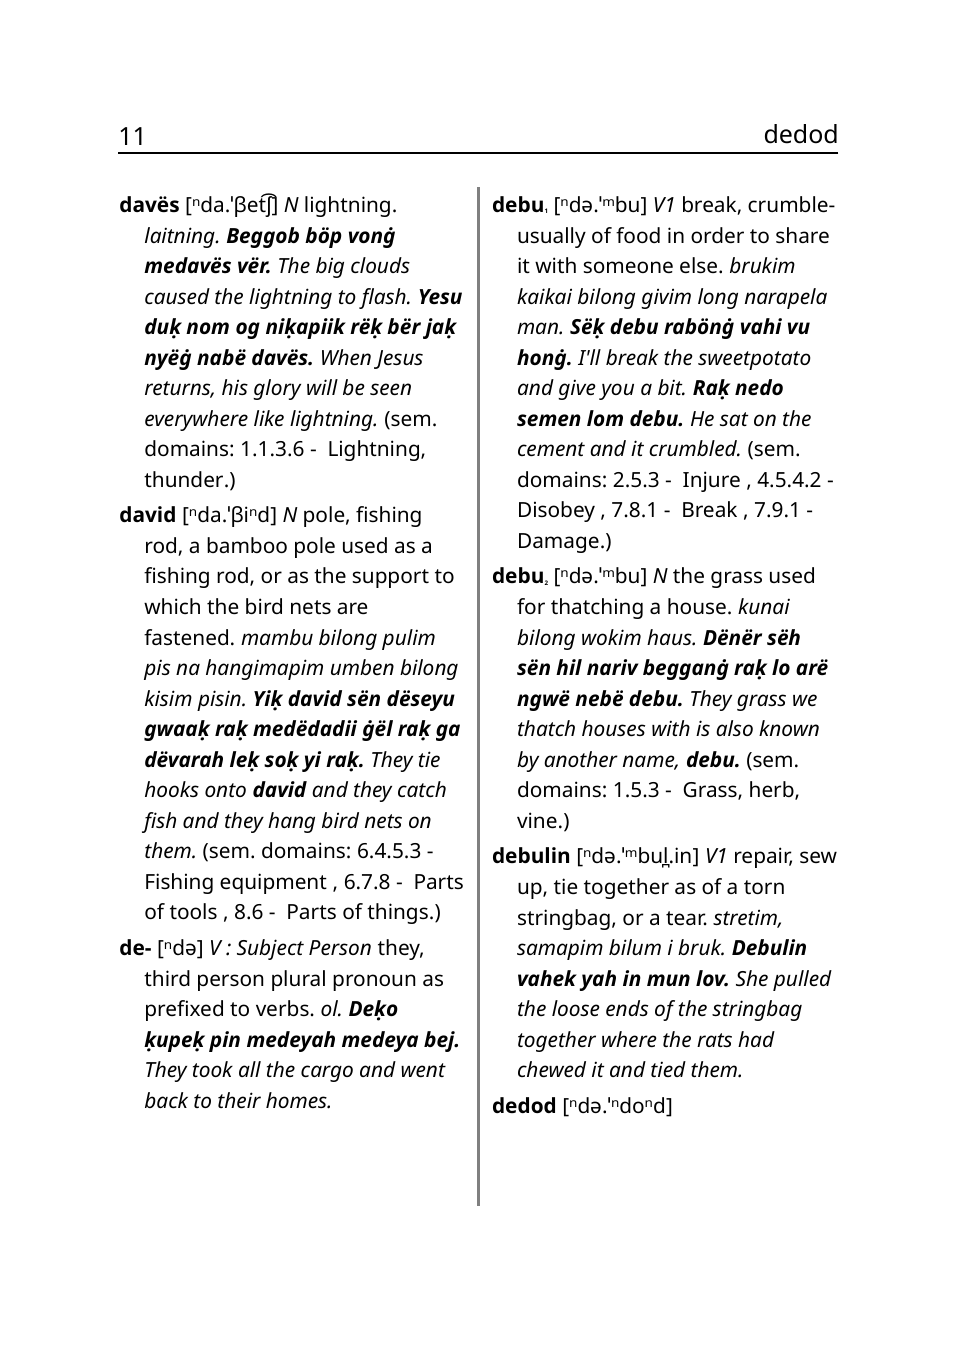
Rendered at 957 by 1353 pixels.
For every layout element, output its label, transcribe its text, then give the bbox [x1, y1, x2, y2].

text davës [ⁿda.ˈβet͡ʃ] N lightning. laitning. Beggob böp vonġ medavës vër. The big clouds caused the lightning to flash. Yesu duḳ nom og niḳapiik rëḳ bër jaḳ nyëġ nabë davës. When Jesus returns, his glory will be seen everywhere like lightning. (sem. domains: 1.1.3.6 - Lightning, thunder.) [119, 188, 465, 497]
text debu2 [ⁿdə.ˈᵐbu] N the grass used for thatching a house. kunai bilong wokim haus. Dënër sëh sën hil nariv begganġ raḳ lo arë ngwë nebë debu. They grass we thatch houses with is also known by another name, debu. (sem. domains: 1.5.3 - Grass, herb, vine.) [492, 558, 837, 838]
text debu1 [ⁿdə.ˈᵐbu] V1 break, crumble-usually of food in order to share it with someone else. brukim kaikai bilong givim long narapela man. Sëḳ debu rabönġ vahi vu honġ. I'll break the sweetpotato and give you a bit. Raḳ nedo semen lom debu. He sat on the cement and it crumbled. (sem. domains: 2.5.3 - Injure , 4.5.4.2 - Disobey , 7.8.1 - Break , 7.9.1 - Damage.) [492, 188, 837, 558]
text dedod [ⁿdə.ˈⁿdoⁿd] [492, 1088, 837, 1123]
text debulin [ⁿdə.ˈᵐbul̪.in] V1 repair, sew up, tie together as of a torn stringbag, or a tear. stretim, samapim bilum i bruk. Debulin vahek yah in mun lov. She pulled the loose ends of the stringbag together where the rats had chewed it and tied them. [492, 838, 837, 1088]
text de- [ⁿdə] V : Subject Person they, third person plural pronoun as prefixed to verbs. ol. Deḳo ḳupeḳ pin medeyah medeya bej. They took all the cargo and went back to their homes. [119, 930, 465, 1118]
text david [ⁿda.ˈβiⁿd] N pole, fishing rod, a bamboo pole used as a fishing rod, or as the support to which the bird nets are fastened. mambu bilong pulim pis na hangimapim umben bilong kisim pisin. Yiḳ david sën dëseyu gwaaḳ raḳ medëdadii ġël raḳ ga dëvarah leḳ soḳ yi raḳ. They tie hooks onto david and they catch fish and they hang bird nets on them. (sem. domains: 6.4.5.3 - Fishing equipment , 6.7.8 - Parts of tools , 8.6 - Parts of things.) [119, 497, 465, 930]
